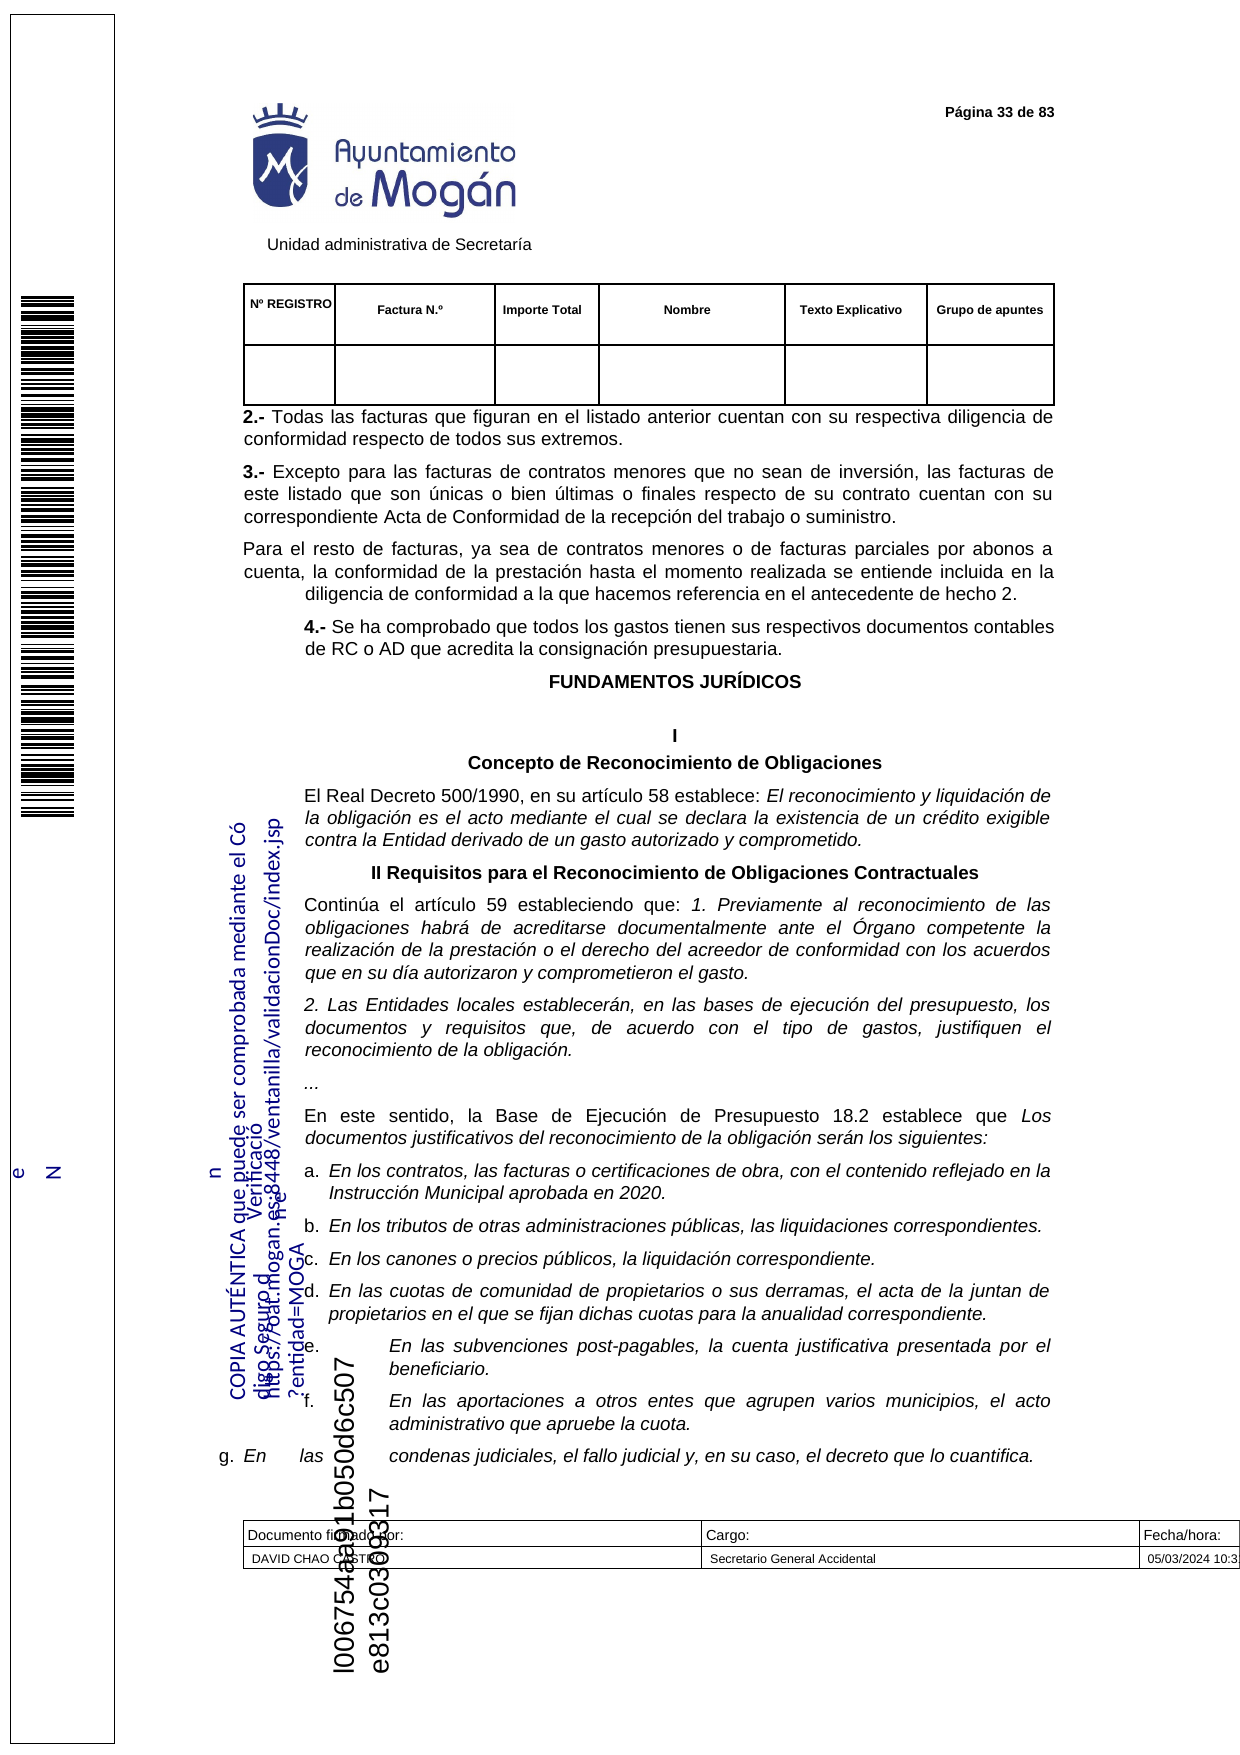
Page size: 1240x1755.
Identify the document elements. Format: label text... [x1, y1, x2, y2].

text Continúa el artículo 59 estableciendo que: 1. Previamente al reconocimiento de las obligaciones habrá de acreditarse documentalmente ante el Órgano competente la realización de la prestación o el derecho del acreedor de conformidad con los acuerdos que en su día autorizaron y comprometieron el gasto. [243, 894, 1053, 983]
table_cell [786, 346, 926, 404]
table_header Nombre [600, 285, 784, 343]
table_header Factura N.º [336, 285, 494, 343]
table_header Nº REGISTRO [245, 285, 334, 343]
text 2. Las Entidades locales establecerán, en las bases de ejecución del presupuesto, los documentos y requisitos que, de acuerdo con el tipo de gastos, justifiquen el reconocimiento de la obligación. [243, 994, 1053, 1061]
list En las cuotas de comunidad de propietarios o sus derramas, el acta de la juntan de propietarios en el que se fijan dichas cuotas para la anualidad correspondiente. [219, 1280, 1053, 1324]
list En las condenas judiciales, el fallo judicial y, en su caso, el decreto que lo cuantifica. [219, 1445, 1053, 1467]
text El Real Decreto 500/1990, en su artículo 58 establece: El reconocimiento y liquidación de la obligación es el acto mediante el cual se declara la existencia de un crédito exigible contra la Entidad derivado de un gasto autorizado y comprometido. [243, 784, 1053, 851]
table_header Importe Total [496, 285, 598, 343]
list En los tributos de otras administraciones públicas, las liquidaciones correspondientes. [219, 1214, 1053, 1236]
subtitle II Requisitos para el Reconocimiento de Obligaciones Contractuales [245, 862, 1050, 883]
text 2.- Todas las facturas que figuran en el listado anterior cuentan con su respectiva diligencia de conformidad respecto de todos sus extremos. [243, 406, 1054, 450]
list En los contratos, las facturas o certificaciones de obra, con el contenido reflejado en la Instrucción Municipal aprobada en 2020. [219, 1159, 1053, 1203]
text Para el resto de facturas, ya sea de contratos menores o de facturas parciales por abonos a cuenta, la conformidad de la prestación hasta el momento realizada se entiende incluida en la diligencia de conformidad a la que hacemos referencia en el antecedente de hecho 2. [243, 538, 1054, 604]
text I [244, 725, 1050, 747]
table_cell [496, 346, 598, 404]
list En las subvenciones post-pagables, la cuenta justificativa presentada por el beneficiario. [219, 1335, 1053, 1379]
subtitle FUNDAMENTOS JURÍDICOS [245, 671, 1050, 692]
text En este sentido, la Base de Ejecución de Presupuesto 18.2 establece que Los documentos justificativos del reconocimiento de la obligación serán los siguientes: [243, 1104, 1053, 1148]
text 3.- Excepto para las facturas de contratos menores que no sean de inversión, las facturas de este listado que son únicas o bien últimas o finales respecto de su contrato cuentan con su correspondiente Acta de Conformidad de la recepción del trabajo o suministro. [243, 461, 1054, 527]
text 4.- Se ha comprobado que todos los gastos tienen sus respectivos documentos contables de RC o AD que acredita la consignación presupuestaria. [243, 616, 1054, 659]
list En las aportaciones a otros entes que agrupen varios municipios, el acto administrativo que apruebe la cuota. [219, 1390, 1053, 1434]
table_cell [928, 346, 1053, 404]
table_header Grupo de apuntes [928, 285, 1053, 343]
subtitle Concepto de Reconocimiento de Obligaciones [245, 752, 1050, 773]
text ... [243, 1072, 1053, 1093]
list En los canones o precios públicos, la liquidación correspondiente. [219, 1247, 1053, 1269]
table_cell [600, 346, 784, 404]
table_cell [336, 346, 494, 404]
table_header Texto Explicativo [786, 285, 926, 343]
table_cell [245, 346, 334, 404]
